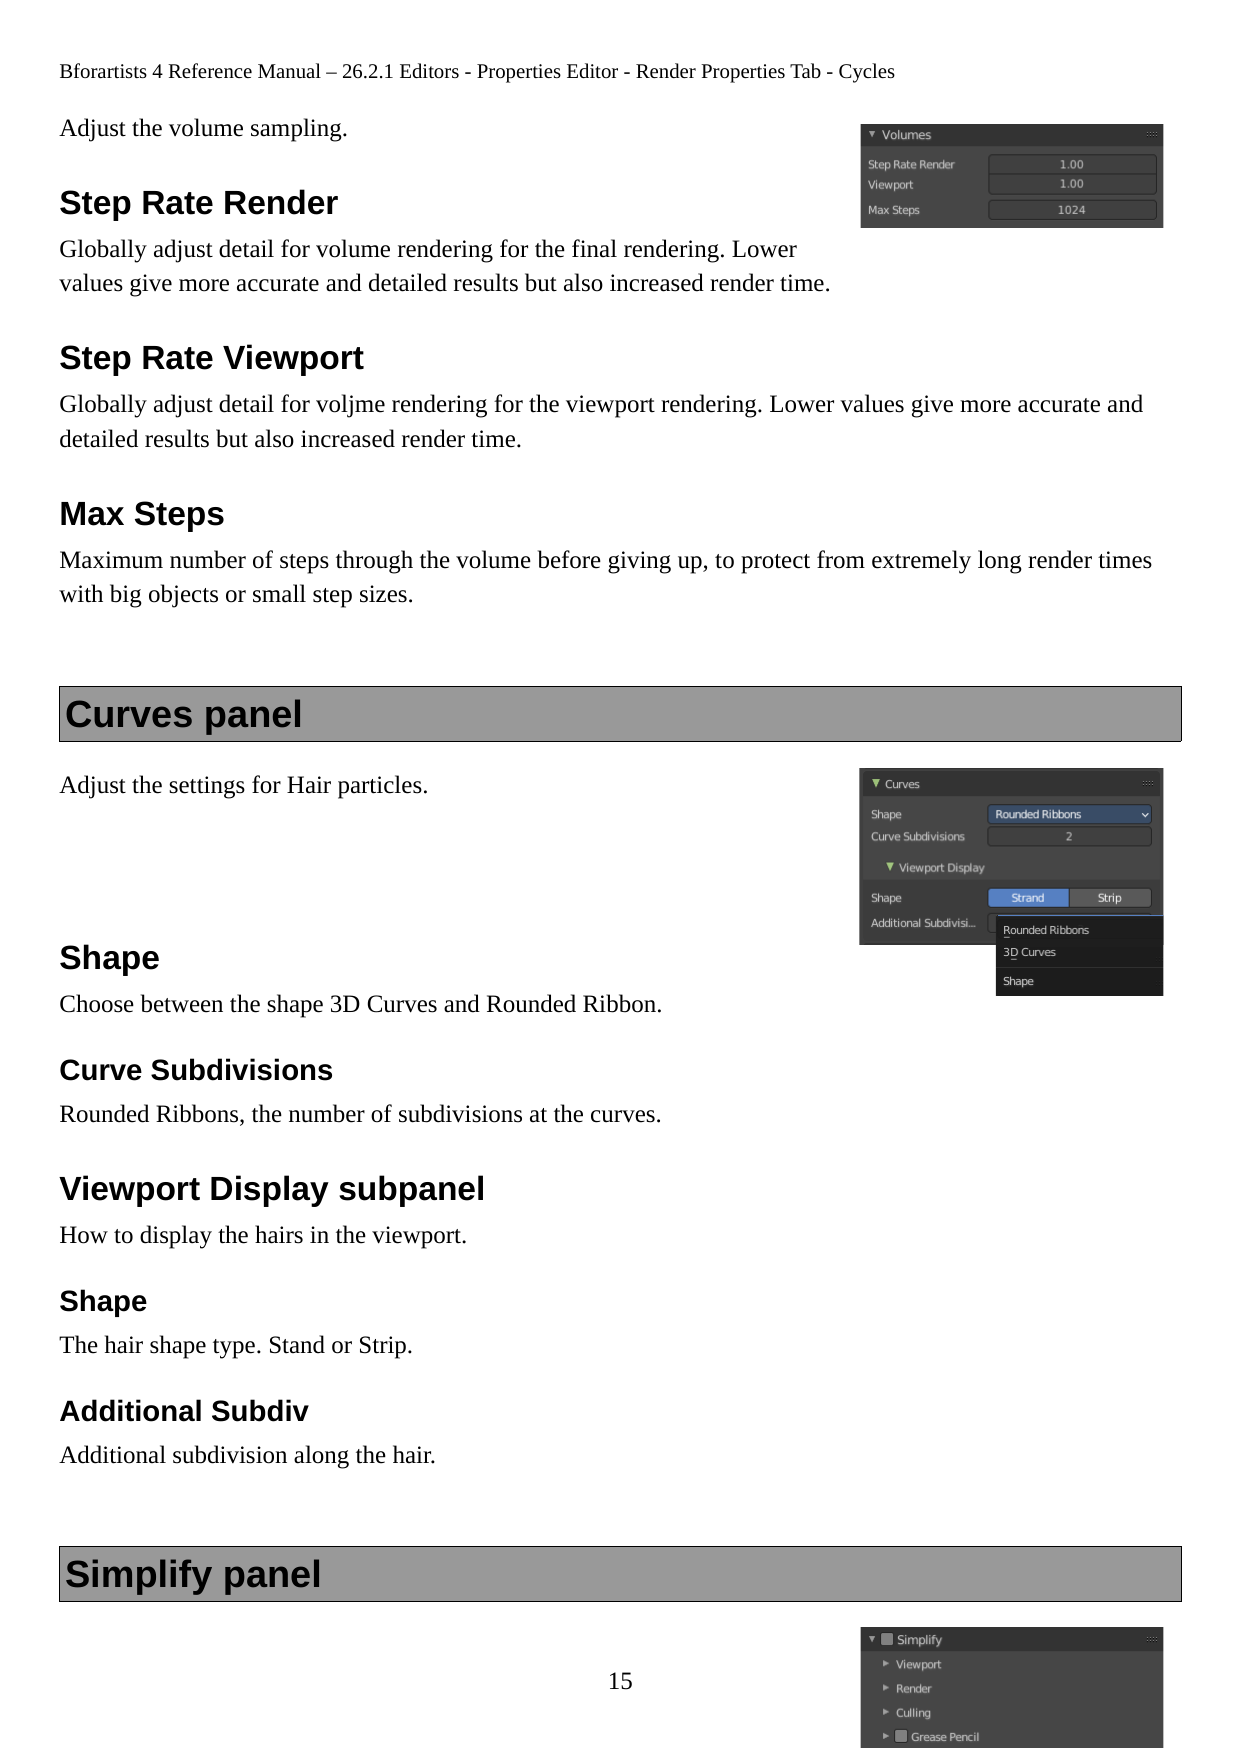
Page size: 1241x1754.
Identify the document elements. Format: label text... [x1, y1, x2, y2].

picture [859, 768, 1164, 996]
text Additional subdivision along the hair. [59, 1440, 1181, 1468]
text How to display the hairs in the viewport. [59, 1220, 1181, 1249]
subtitle Viewport Display subpanel [59, 1169, 1181, 1207]
subtitle [1164, 938, 1181, 976]
subtitle Step Rate Viewport [59, 338, 1181, 377]
subtitle Step Rate Render [59, 182, 860, 221]
text Maximum number of steps through the volume before giving up, to protect from extremely long render times with big objects or small step sizes. [59, 545, 1181, 608]
subtitle [1164, 182, 1181, 221]
text Rounded Ribbons, the number of subdivisions at the curves. [59, 1099, 1181, 1128]
text The hair shape type. Stand or Strip. [59, 1330, 1181, 1358]
text Choose between the shape 3D Curves and Rounded Ribbon. [59, 989, 1181, 1018]
text Globally adjust detail for volume rendering for the final rendering. Lower values give more accurate and detailed results but also increased render time. [59, 234, 1181, 297]
text Adjust the volume sampling. [59, 113, 1181, 141]
subtitle Shape [59, 1283, 1181, 1317]
subtitle Additional Subdiv [59, 1393, 1181, 1427]
subtitle Max Steps [59, 493, 1181, 532]
table_header Curves panel [60, 687, 1181, 741]
text Adjust the settings for Hair particles. [59, 770, 859, 798]
subtitle Shape [59, 938, 995, 976]
table_header Simplify panel [60, 1547, 1181, 1601]
text Globally adjust detail for voljme rendering for the viewport rendering. Lower values give more accurate and detailed results but also increased render time. [59, 389, 1181, 452]
picture [860, 124, 1164, 228]
subtitle Curve Subdivisions [59, 1053, 1181, 1086]
picture [860, 1627, 1164, 1748]
